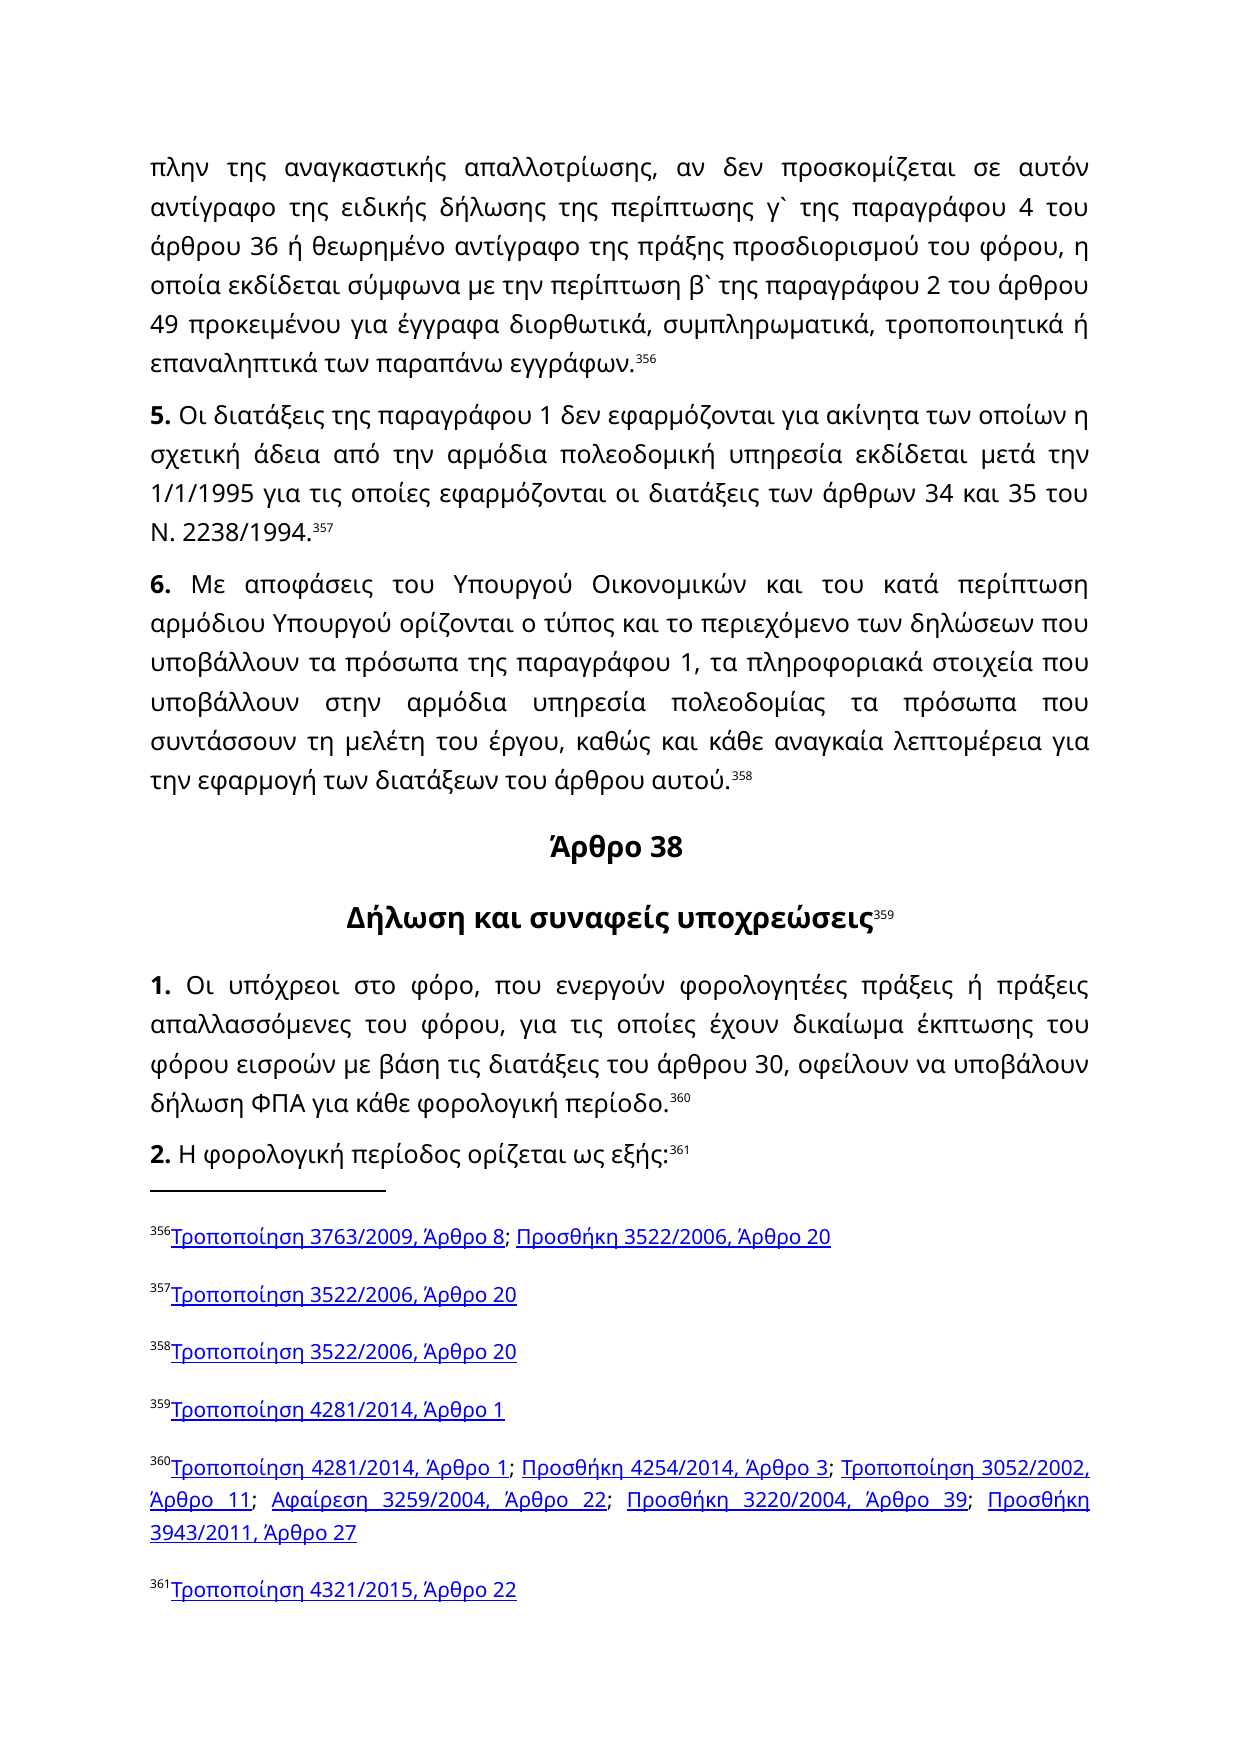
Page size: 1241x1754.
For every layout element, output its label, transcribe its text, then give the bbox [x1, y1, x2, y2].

text πλην της αναγκαστικής απαλλοτρίωσης, αν δεν προσκομίζεται σε αυτόν αντίγραφο της ειδικής δήλωσης της περίπτωσης γ` της παραγράφου 4 του άρθρου 36 ή θεωρημένο αντίγραφο της πράξης προσδιορισμού του φόρου, η οποία εκδίδεται σύμφωνα με την περίπτωση β` της παραγράφου 2 του άρθρου 49 προκειμένου για έγγραφα διορθωτικά, συμπληρωματικά, τροποποιητικά ή επαναληπτικά των παραπάνω εγγράφων. [150, 150, 1090, 380]
text 5. Οι διατάξεις της παραγράφου 1 δεν εφαρμόζονται για ακίνητα των οποίων η σχετική άδεια από την αρμόδια πολεοδομική υπηρεσία εκδίδεται μετά την 1/1/1995 για τις οποίες εφαρμόζονται οι διατάξεις των άρθρων 34 και 35 του Ν. 2238/1994. [150, 397, 1090, 549]
subtitle Δήλωση και συναφείς υποχρεώσεις [150, 897, 1090, 937]
text Τροποποίηση 3522/2006, Άρθρο 20 [150, 1337, 1090, 1366]
subtitle Άρθρο 38 [150, 827, 1090, 866]
text Τροποποίηση 3763/2009, Άρθρο 8; Προσθήκη 3522/2006, Άρθρο 20 [150, 1222, 1090, 1251]
text Τροποποίηση 3522/2006, Άρθρο 20 [150, 1280, 1090, 1308]
text Τροποποίηση 4321/2015, Άρθρο 22 [150, 1576, 1090, 1604]
text 1. Οι υπόχρεοι στο φόρο, που ενεργούν φορολογητέες πράξεις ή πράξεις απαλλασσόμενες του φόρου, για τις οποίες έχουν δικαίωμα έκπτωσης του φόρου εισροών με βάση τις διατάξεις του άρθρου 30, οφείλουν να υποβάλουν δήλωση ΦΠΑ για κάθε φορολογική περίοδο. [150, 968, 1090, 1119]
text Τροποποίηση 4281/2014, Άρθρο 1 [150, 1395, 1090, 1423]
text Τροποποίηση 4281/2014, Άρθρο 1; Προσθήκη 4254/2014, Άρθρο 3; Τροποποίηση 3052/2002, Άρθρο 11; Αφαίρεση 3259/2004, Άρθρο 22; Προσθήκη 3220/2004, Άρθρο 39; Προσθήκη 3943/2011, Άρθρο 27 [150, 1453, 1090, 1546]
text 2. Η φορολογική περίοδος ορίζεται ως εξής: [150, 1137, 1090, 1171]
text 6. Με αποφάσεις του Υπουργού Οικονομικών και του κατά περίπτωση αρμόδιου Υπουργού ορίζονται ο τύπος και το περιεχόμενο των δηλώσεων που υποβάλλουν τα πρόσωπα της παραγράφου 1, τα πληροφοριακά στοιχεία που υποβάλλουν στην αρμόδια υπηρεσία πολεοδομίας τα πρόσωπα που συντάσσουν τη μελέτη του έργου, καθώς και κάθε αναγκαία λεπτομέρεια για την εφαρμογή των διατάξεων του άρθρου αυτού. [150, 567, 1090, 797]
